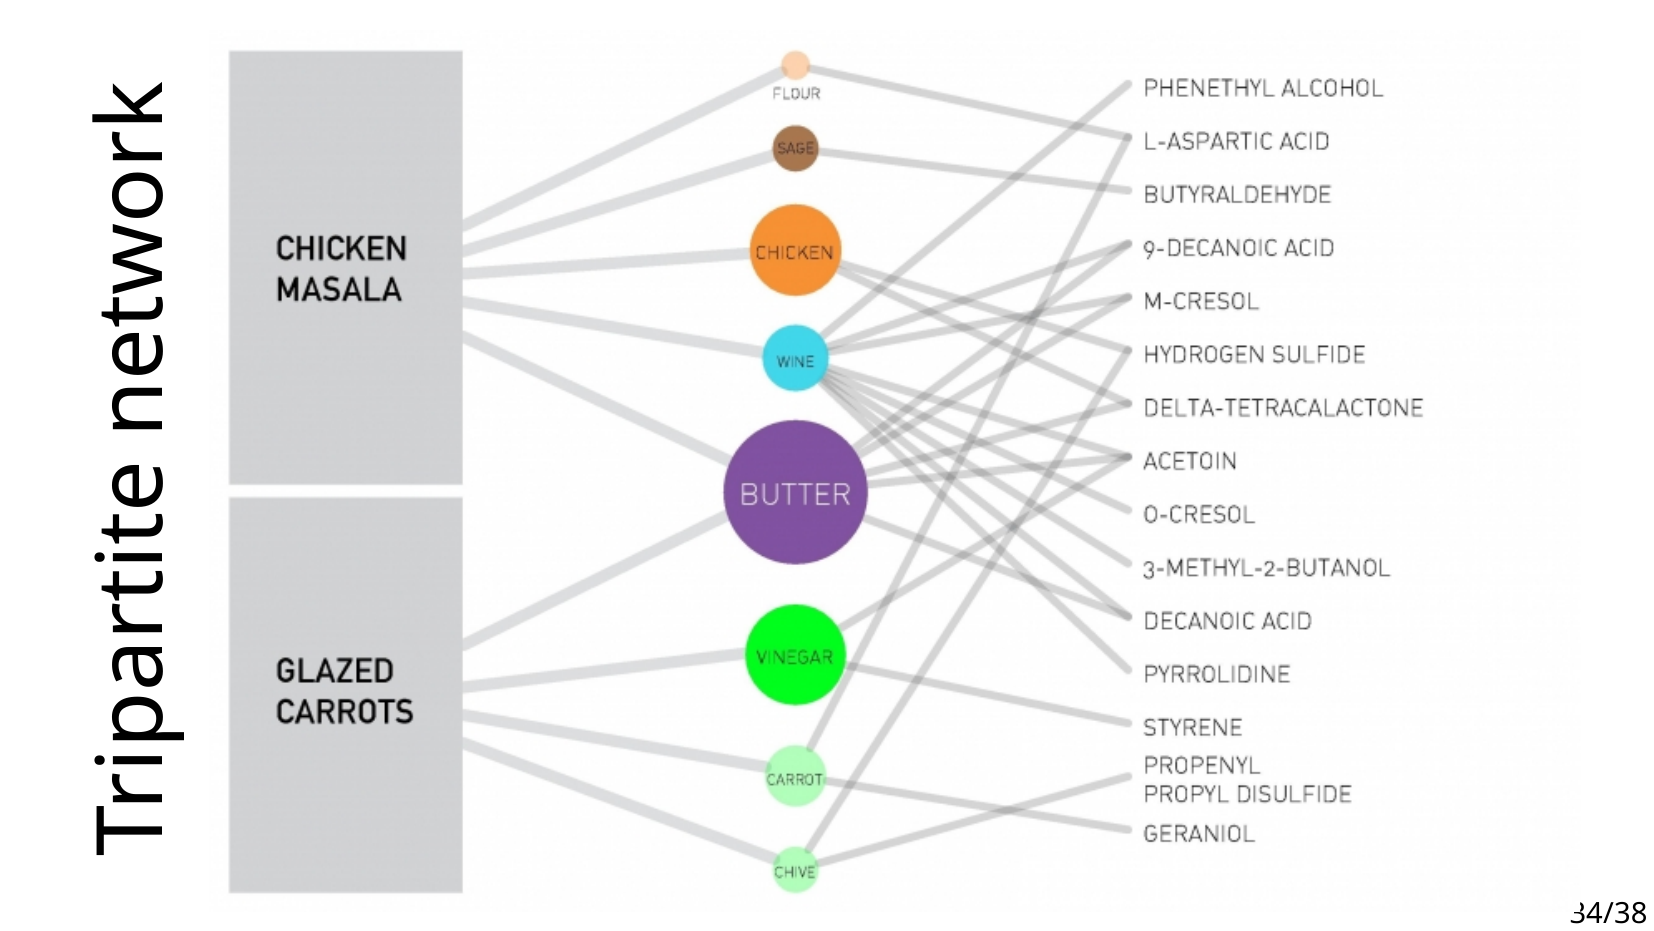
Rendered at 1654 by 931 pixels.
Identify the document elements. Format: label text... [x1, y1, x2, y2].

picture [209, 30, 1581, 912]
title Tripartite network [15, 7, 239, 931]
